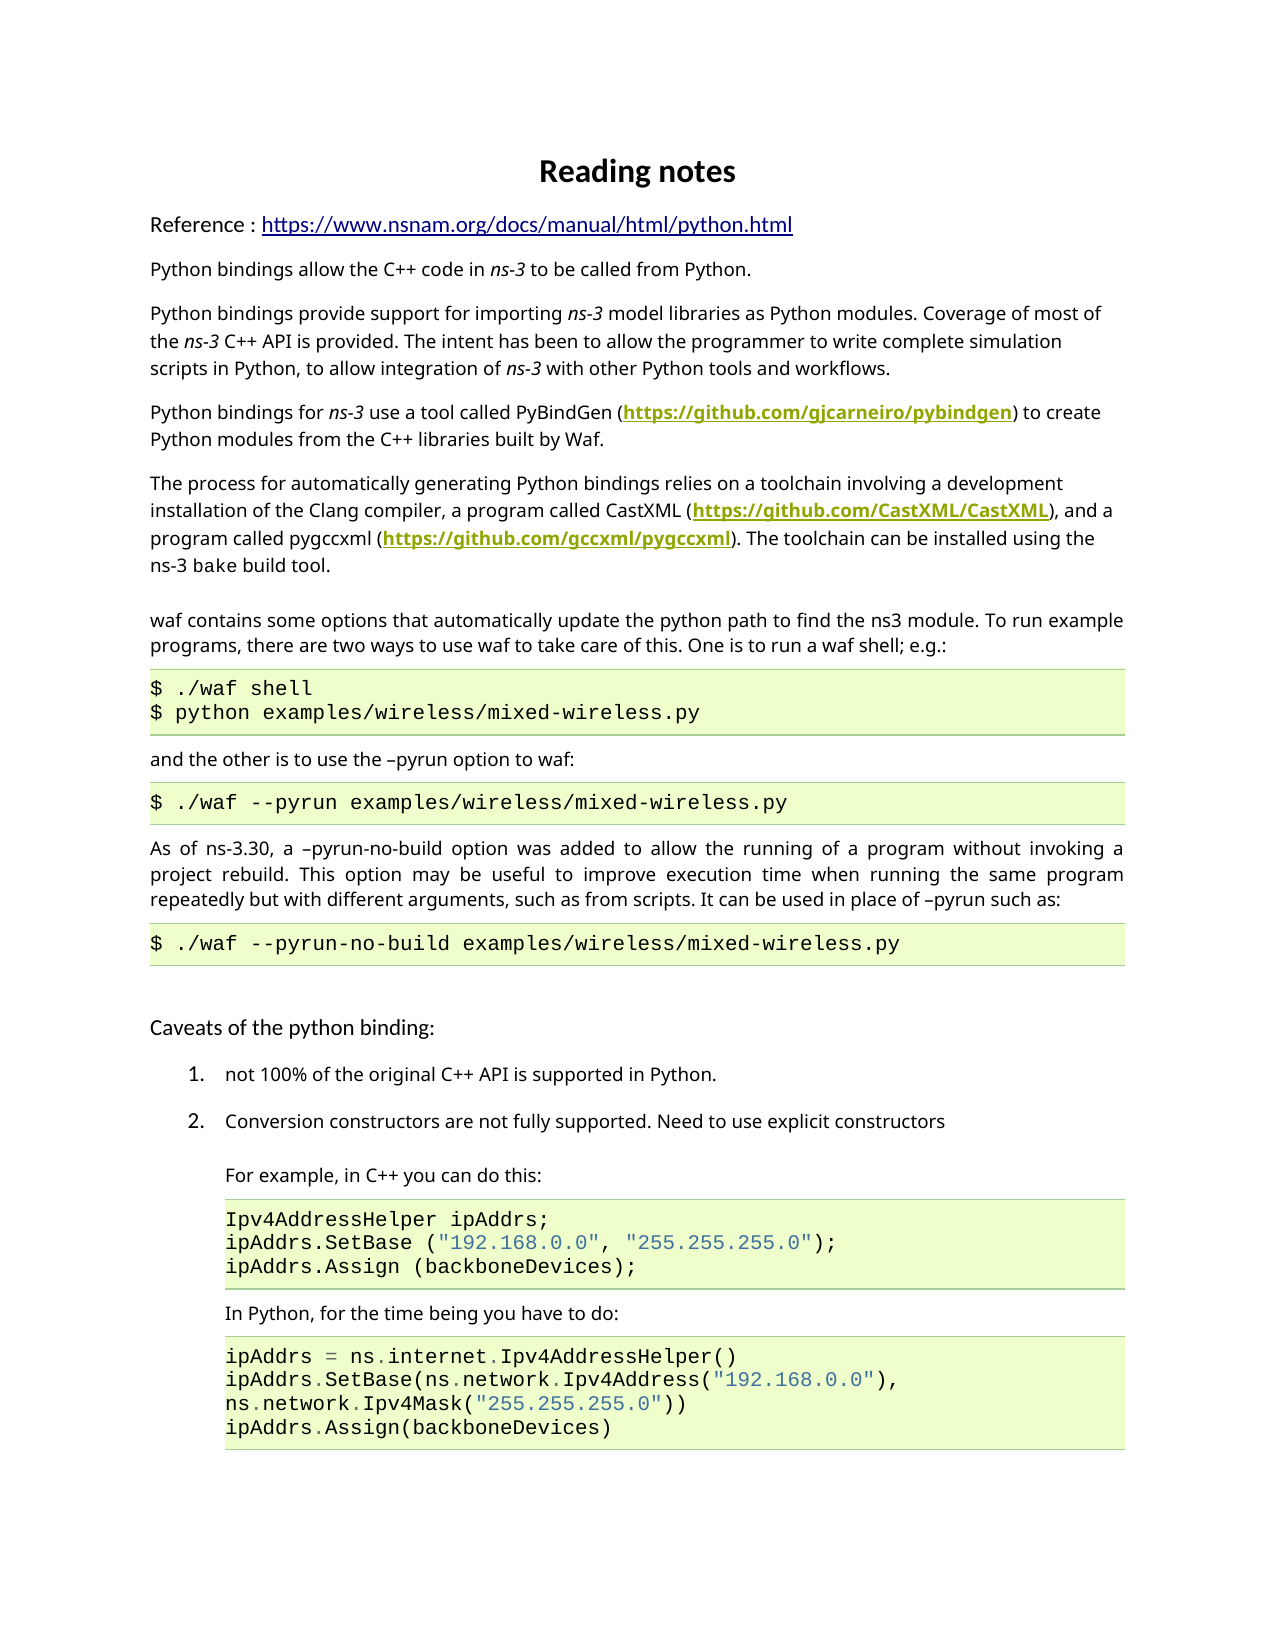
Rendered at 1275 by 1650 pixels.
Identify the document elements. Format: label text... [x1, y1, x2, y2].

text In Python, for the time being you have to do: [225, 1300, 1125, 1325]
text Python bindings for ns-3 use a tool called PyBindGen (https://github.com/gjcarneiro/pybindgen) to create Python modules from the C++ libraries built by Waf. [150, 399, 1125, 452]
text As of ns-3.30, a –pyrun-no-build option was added to allow the running of a program without invoking a project rebuild. This option may be useful to improve execution time when running the same program repeatedly but with different arguments, such as from scripts. It can be used in place of –pyrun such as: [150, 836, 1125, 912]
text For example, in C++ you can do this: [225, 1163, 1125, 1188]
text ipAddrs.Assign (backboneDevices); [225, 1246, 1125, 1288]
text The process for automatically generating Python bindings relies on a toolchain involving a development installation of the Clang compiler, a program called CastXML (https://github.com/CastXML/CastXML), and a program called pygccxml (https://github.com/gccxml/pygccxml). The toolchain can be installed using the ns-3 bake build tool. [150, 471, 1125, 578]
text ipAddrs = ns.internet.Ipv4AddressHelper() [225, 1337, 1125, 1359]
text Caveats of the python binding: [150, 1013, 1125, 1041]
text waf contains some options that automatically update the python path to find the ns3 module. To run example programs, there are two ways to use waf to take care of this. One is to run a waf shell; e.g.: [150, 607, 1125, 658]
text $ ./waf --pyrun examples/wireless/mixed-wireless.py [150, 783, 1125, 824]
text Python bindings provide support for importing ns-3 model libraries as Python modules. Coverage of most of the ns-3 C++ API is provided. The intent has been to allow the programmer to write complete simulation scripts in Python, to allow integration of ns-3 with other Python tools and workflows. [150, 301, 1125, 381]
list not 100% of the original C++ API is supported in Python. [187, 1059, 1125, 1087]
text Ipv4AddressHelper ipAddrs; [225, 1200, 1125, 1222]
text $ python examples/wireless/mixed-wireless.py [150, 692, 1125, 734]
text $ ./waf --pyrun-no-build examples/wireless/mixed-wireless.py [150, 924, 1125, 965]
text ipAddrs.SetBase(ns.network.Ipv4Address("192.168.0.0"), ns.network.Ipv4Mask("255.255.255.0")) [225, 1359, 1125, 1407]
text Reading notes [150, 150, 1125, 191]
list Conversion constructors are not fully supported. Need to use explicit constructors [187, 1106, 1125, 1134]
text Reference : https://www.nsnam.org/docs/manual/html/python.html [150, 210, 1125, 238]
text and the other is to use the –pyrun option to waf: [150, 746, 1125, 771]
text ipAddrs.Assign(backboneDevices) [225, 1407, 1125, 1449]
text Python bindings allow the C++ code in ns-3 to be called from Python. [150, 257, 1125, 282]
text ipAddrs.SetBase ("192.168.0.0", "255.255.255.0"); [225, 1222, 1125, 1246]
text $ ./waf shell [150, 670, 1125, 692]
